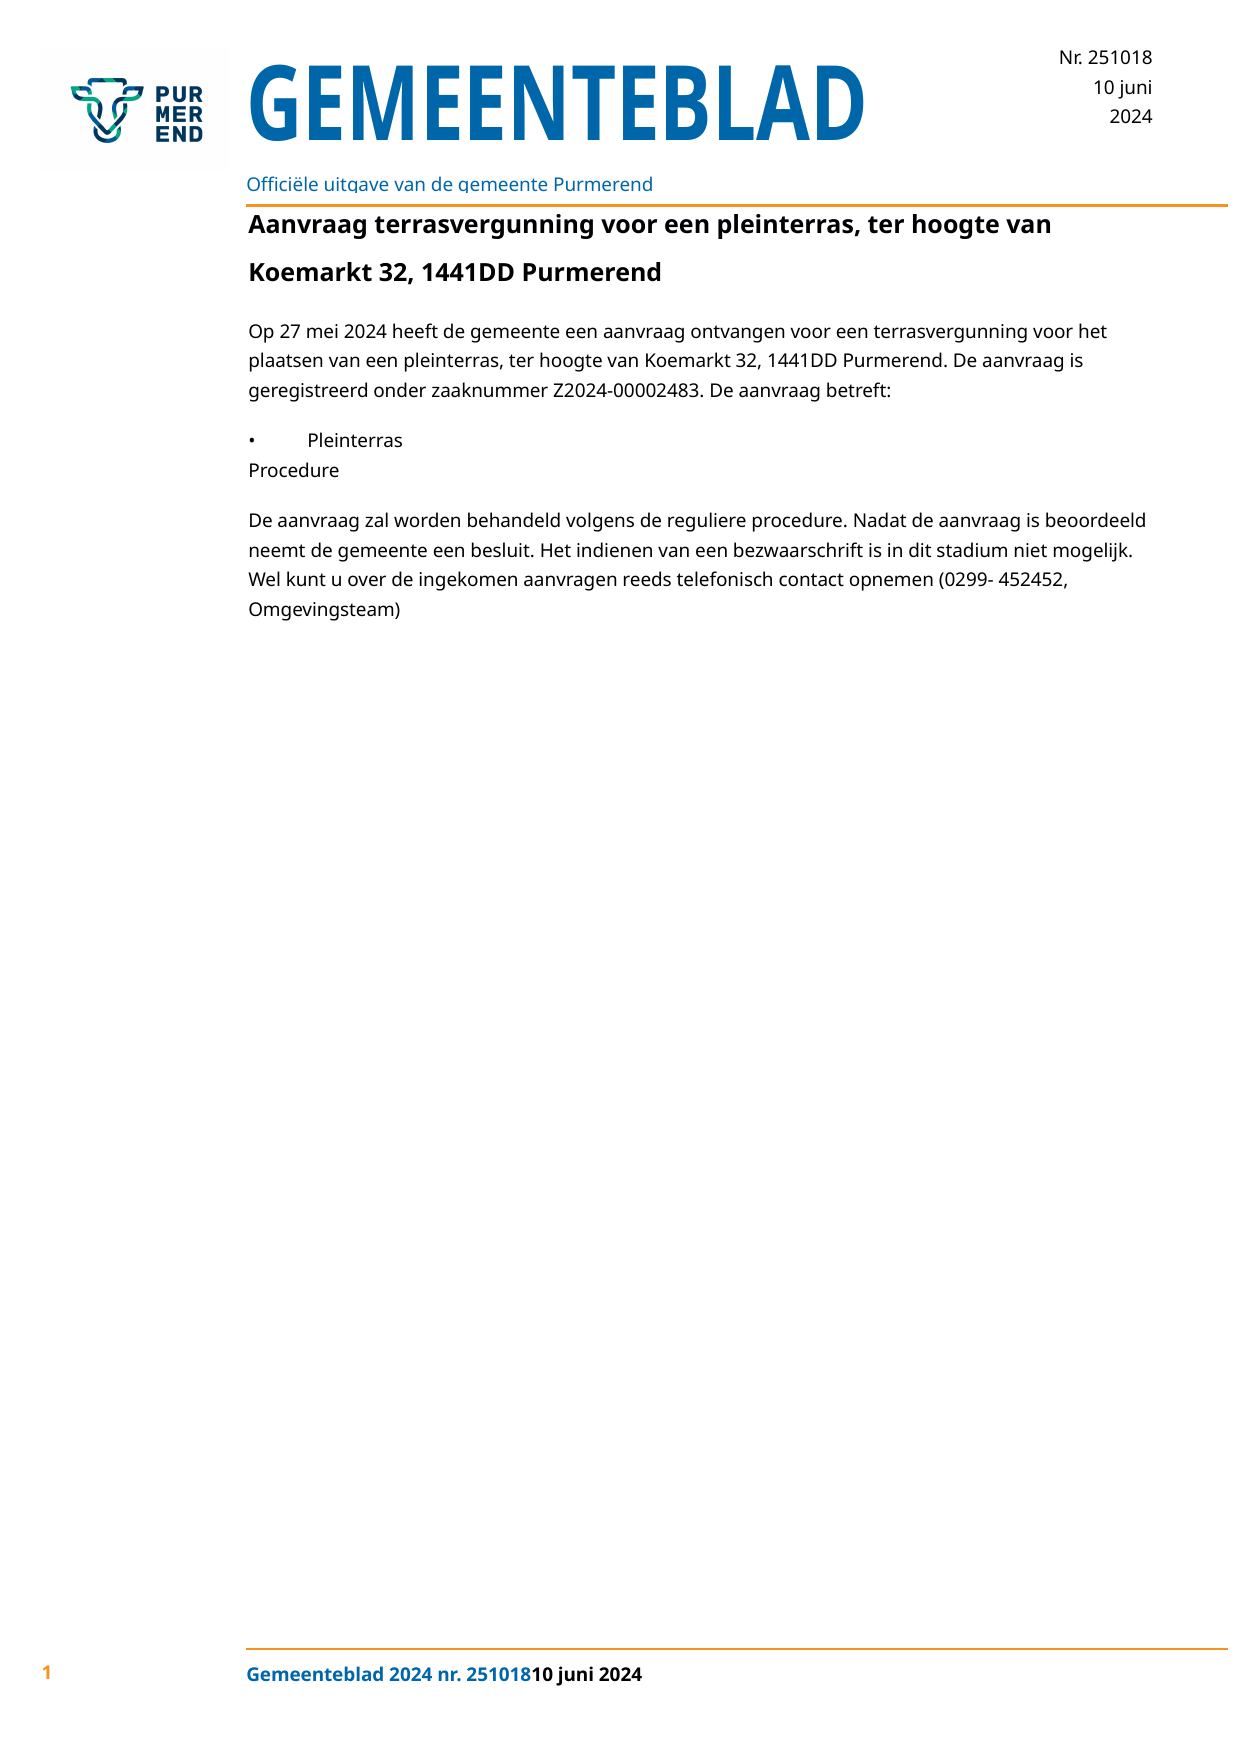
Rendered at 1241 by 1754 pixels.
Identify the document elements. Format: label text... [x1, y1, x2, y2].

text Aanvraag terrasvergunning voor een pleinterras, ter hoogte van Koemarkt 32, 1441DD Purmerend [248, 207, 1152, 288]
text Procedure [248, 457, 1152, 483]
picture [41, 47, 231, 172]
text De aanvraag zal worden behandeld volgens de reguliere procedure. Nadat de aanvraag is beoordeeld neemt de gemeente een besluit. Het indienen van een bezwaarschrift is in dit stadium niet mogelijk. Wel kunt u over de ingekomen aanvragen reeds telefonisch contact opnemen (0299- 452452, Omgevingsteam) [248, 507, 1152, 622]
list Pleinterras [248, 427, 1152, 453]
text Op 27 mei 2024 heeft de gemeente een aanvraag ontvangen voor een terrasvergunning voor het plaatsen van een pleinterras, ter hoogte van Koemarkt 32, 1441DD Purmerend. De aanvraag is geregistreerd onder zaaknummer Z2024-00002483. De aanvraag betreft: [248, 318, 1152, 403]
